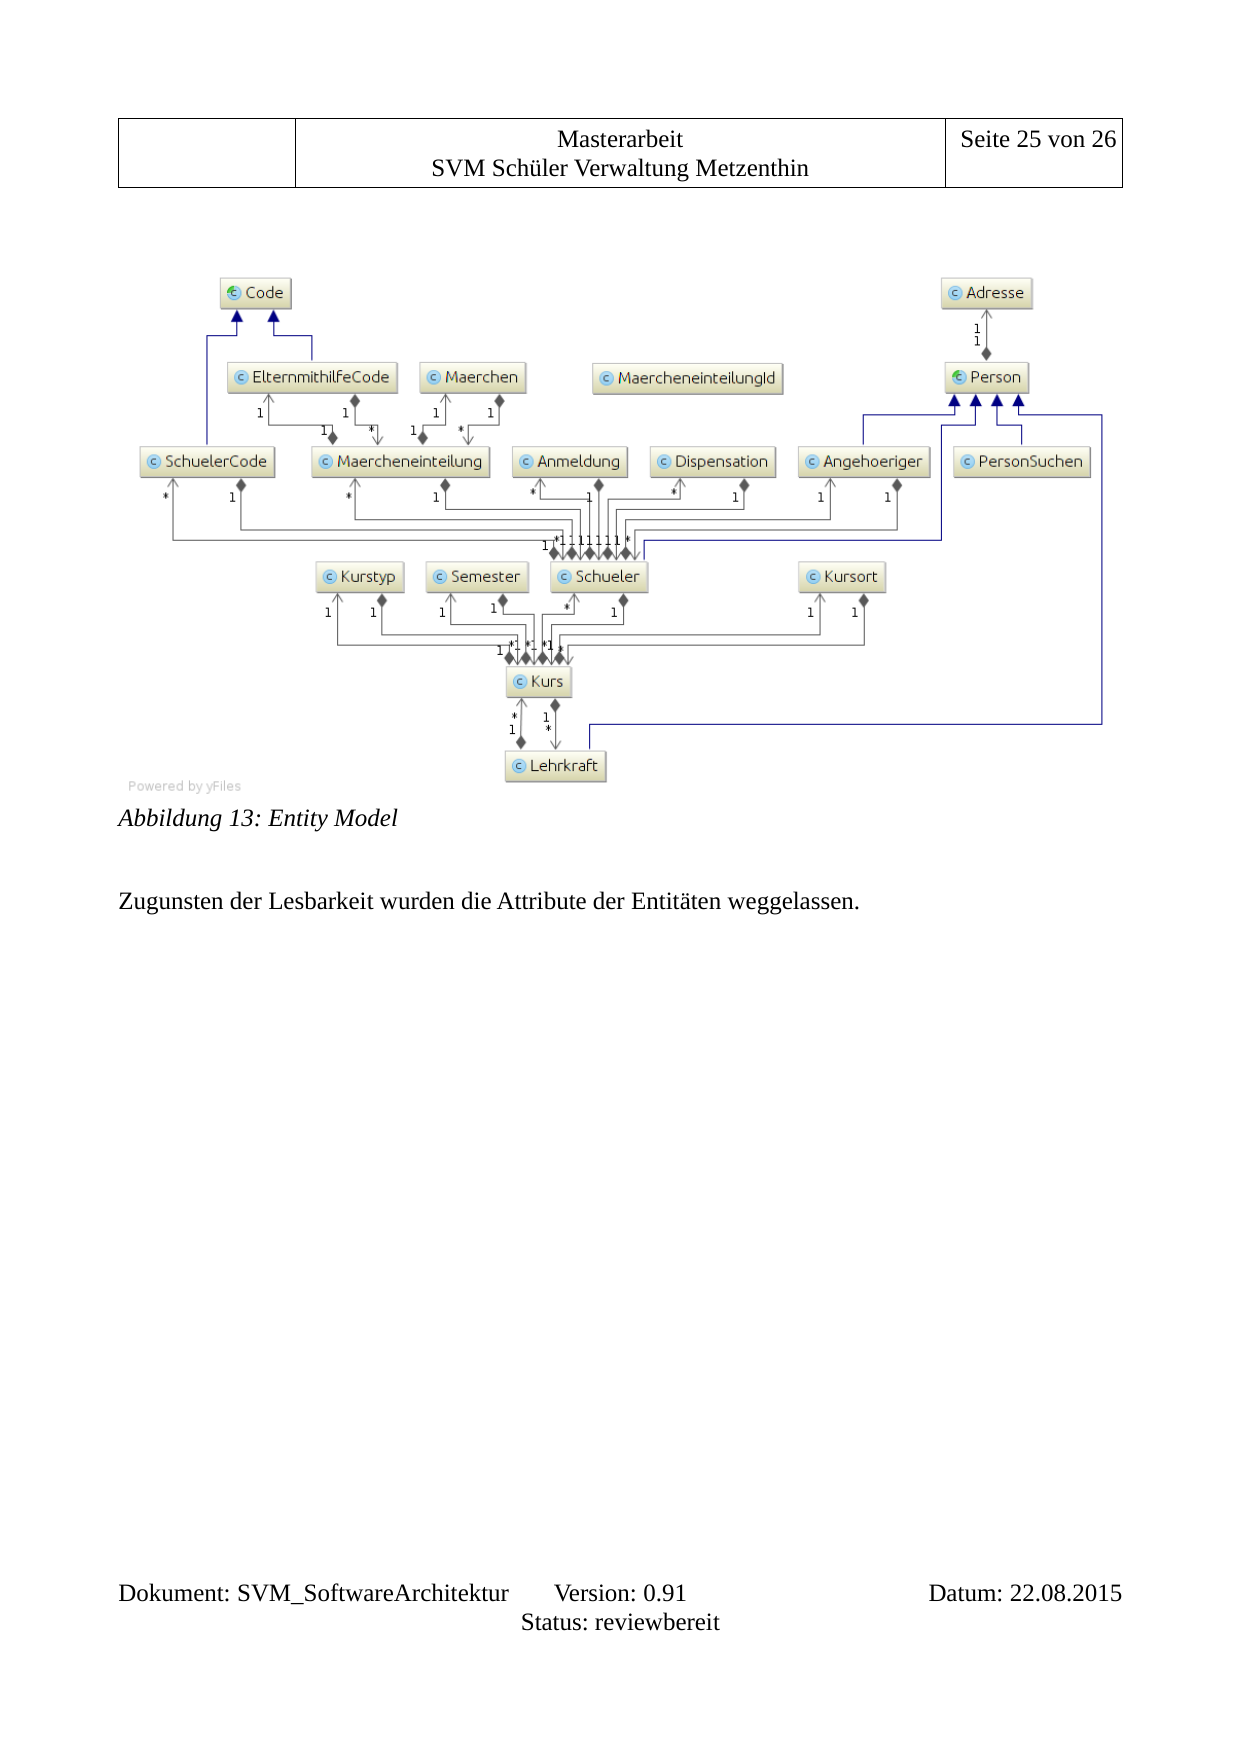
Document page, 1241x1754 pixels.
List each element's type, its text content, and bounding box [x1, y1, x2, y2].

text Zugunsten der Lesbarkeit wurden die Attribute der Entitäten weggelassen. [118, 886, 1122, 915]
picture [118, 256, 1123, 803]
text Abbildung 13: Entity Model [118, 803, 1122, 832]
